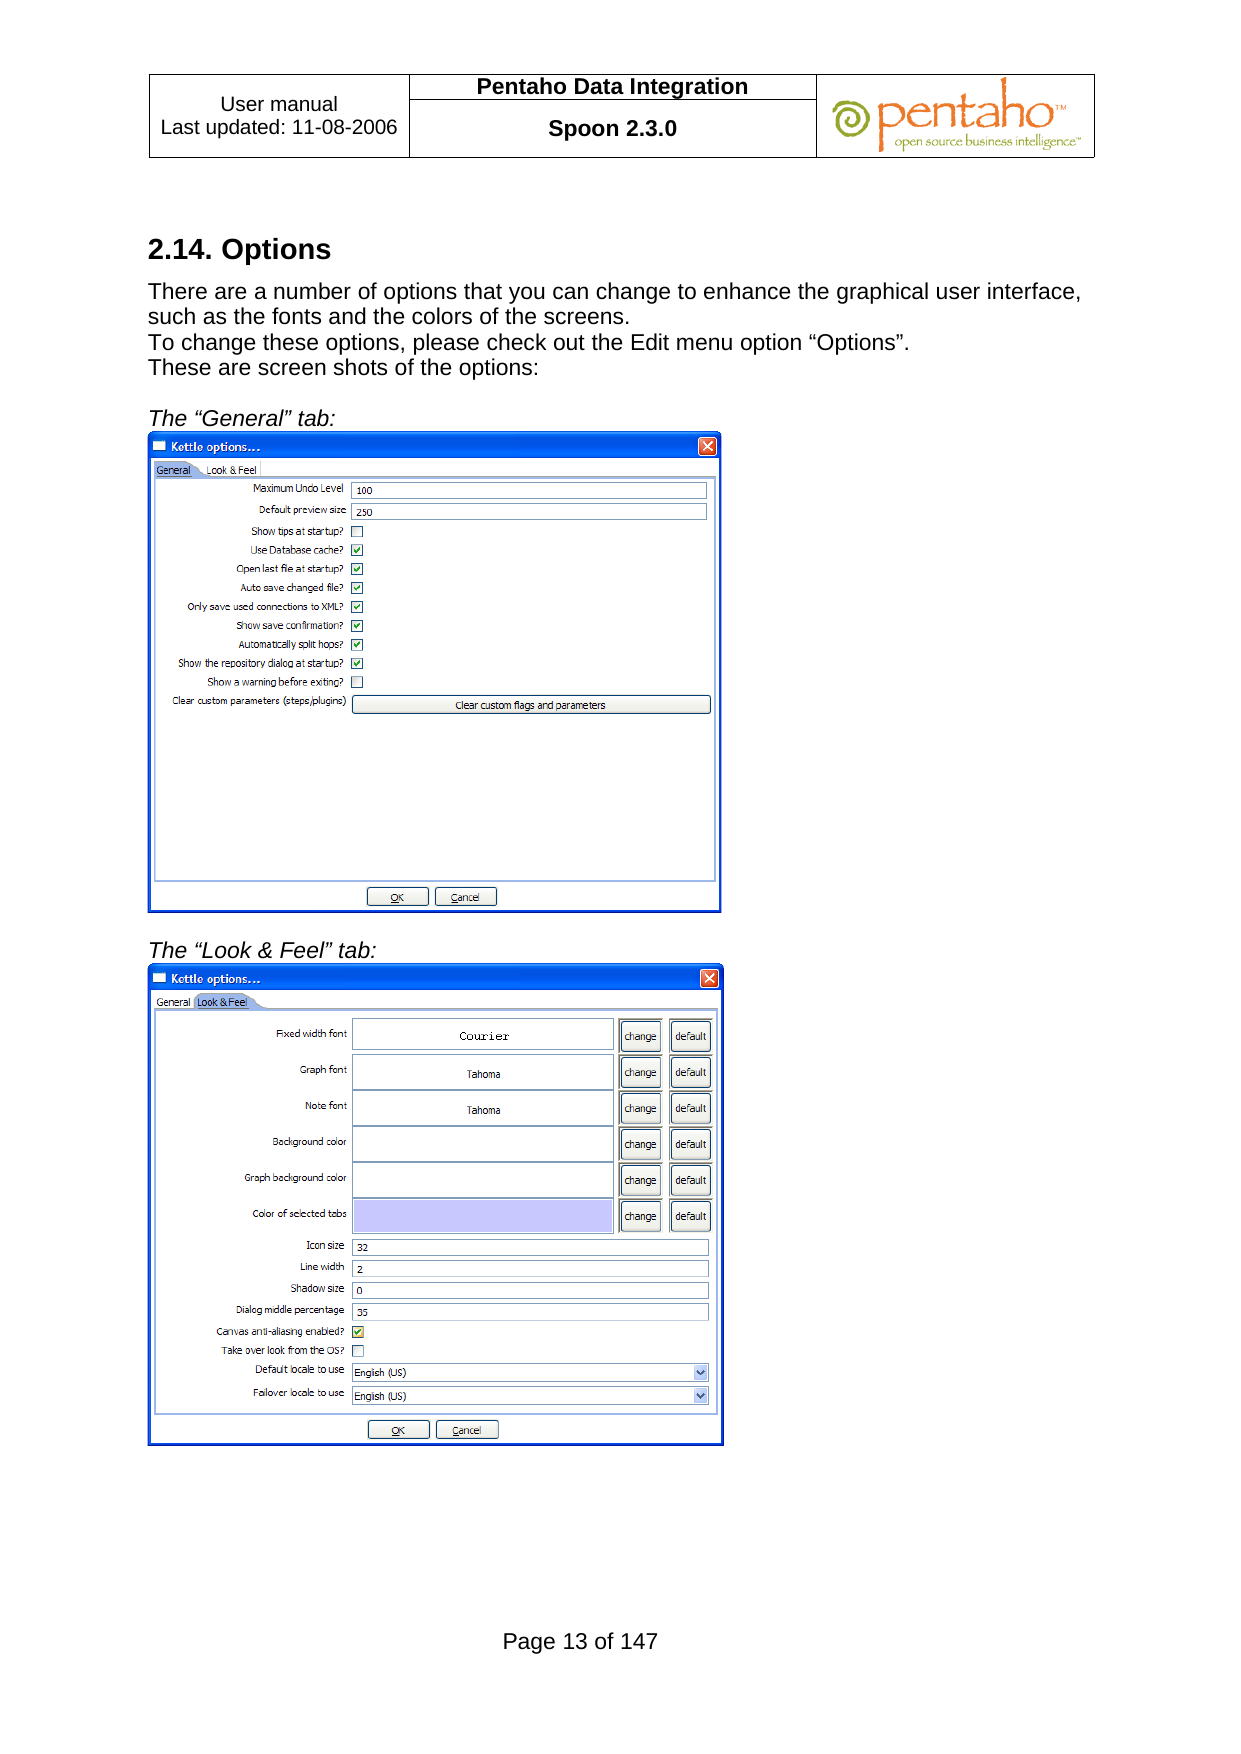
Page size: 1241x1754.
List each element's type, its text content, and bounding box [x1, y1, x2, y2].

picture [147, 431, 722, 913]
text The “Look & Feel” tab: [148, 938, 1092, 963]
subtitle Options [148, 233, 1092, 266]
text There are a number of options that you can change to enhance the graphical user interface, such as the fonts and the colors of the screens. [148, 278, 1092, 329]
text The “General” tab: [148, 406, 1092, 432]
text These are screen shots of the options: [148, 355, 1092, 381]
text To change these options, please check out the Edit menu option “Options”. [148, 329, 1092, 355]
picture [147, 963, 724, 1446]
